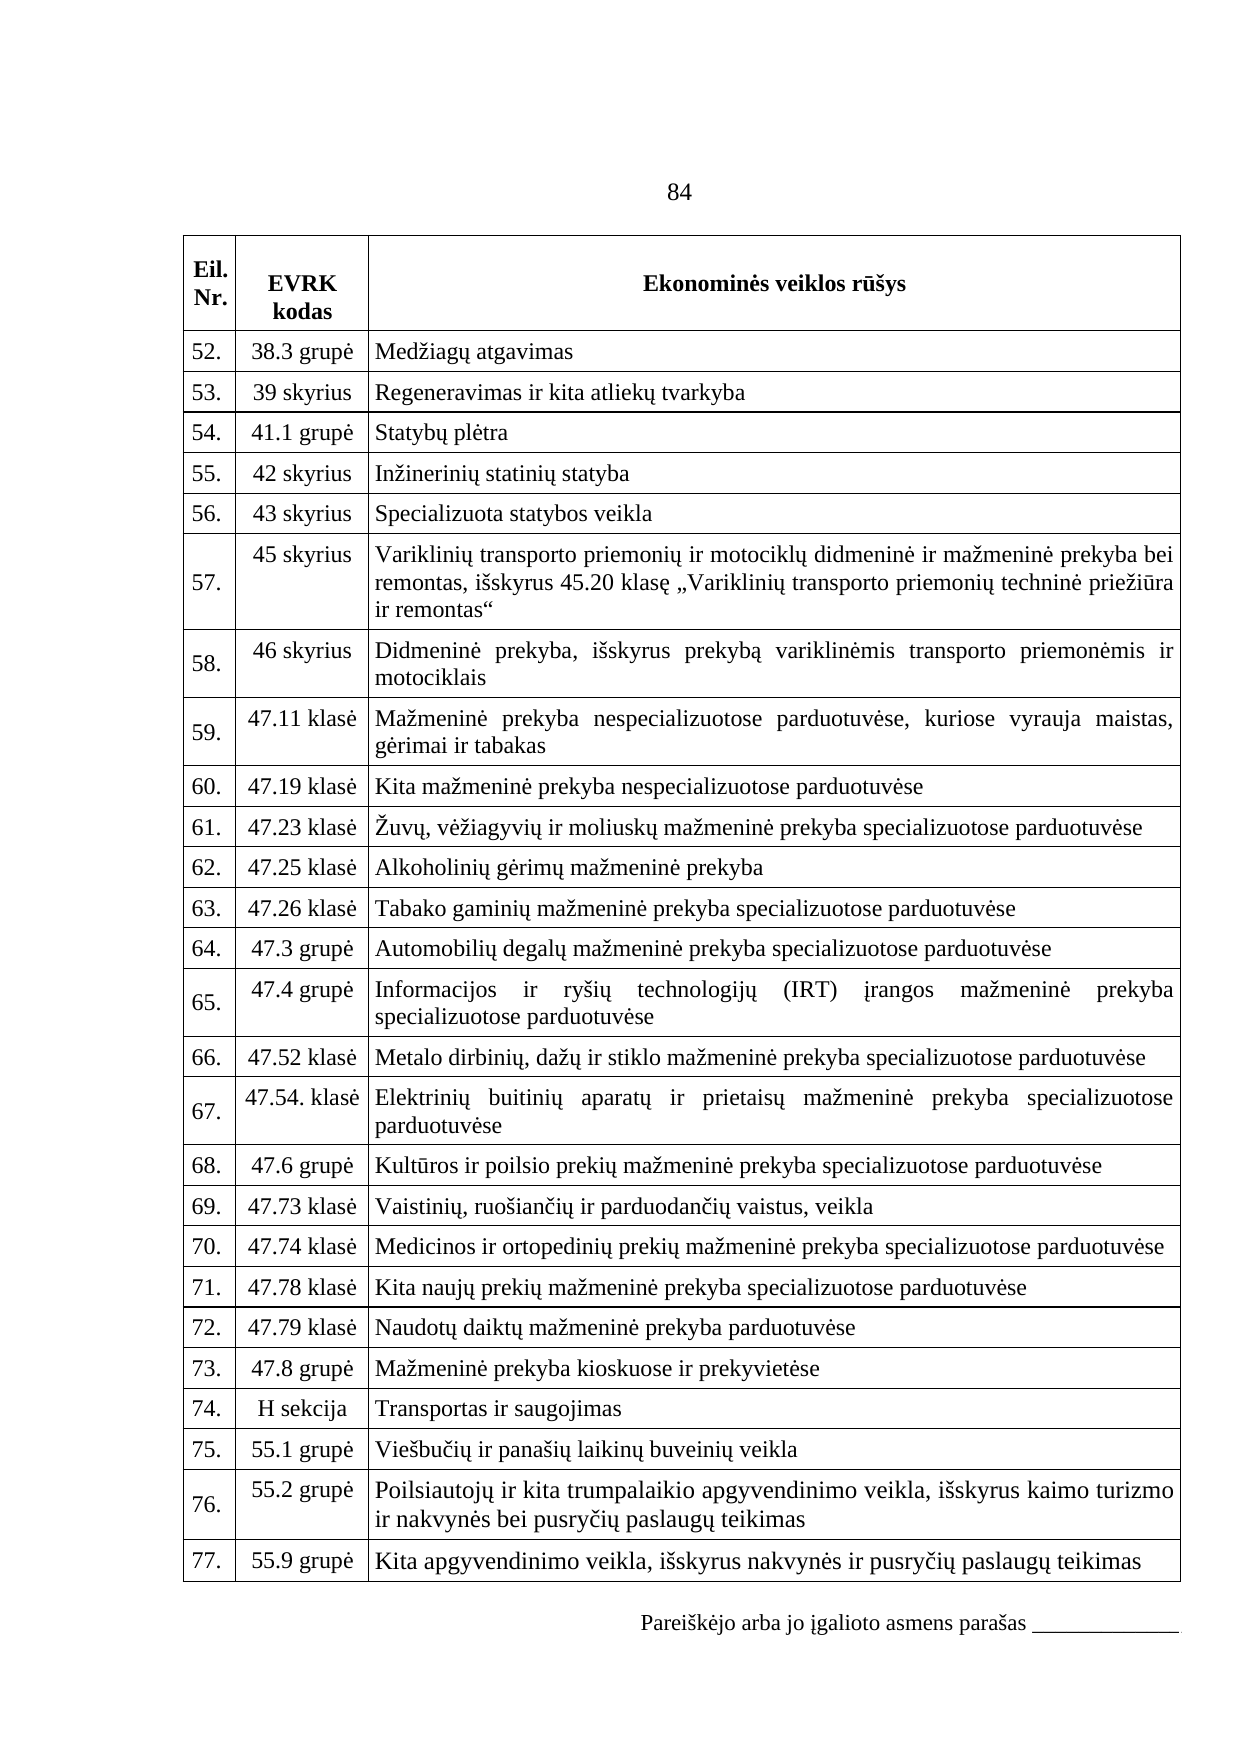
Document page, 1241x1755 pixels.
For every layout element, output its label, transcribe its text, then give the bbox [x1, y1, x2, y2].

table_cell 55. [184, 453, 235, 492]
table_cell Kita mažmeninė prekyba nespecializuotose parduotuvėse [369, 766, 1180, 806]
table_cell Poilsiautojų ir kita trumpalaikio apgyvendinimo veikla, išskyrus kaimo turizmo ir nakvynės bei pusryčių paslaugų teikimas [369, 1470, 1180, 1539]
table_cell 61. [184, 807, 235, 846]
table_cell Alkoholinių gėrimų mažmeninė prekyba [369, 847, 1180, 887]
table_cell 54. [184, 413, 235, 452]
table_cell Statybų plėtra [369, 413, 1180, 452]
table_cell 47.73 klasė [236, 1186, 368, 1225]
table_cell Tabako gaminių mažmeninė prekyba specializuotose parduotuvėse [369, 888, 1180, 927]
table_cell 47.11 klasė [236, 698, 368, 765]
table_cell 47.54. klasė [236, 1077, 368, 1144]
table_cell 47.52 klasė [236, 1037, 368, 1076]
table_cell Regeneravimas ir kita atliekų tvarkyba [369, 372, 1180, 411]
table_cell 72. [184, 1308, 235, 1347]
table_cell 71. [184, 1267, 235, 1306]
table_cell Mažmeninė prekyba nespecializuotose parduotuvėse, kuriose vyrauja maistas, gėrimai ir tabakas [369, 698, 1180, 765]
table_cell 47.4 grupė [236, 969, 368, 1036]
table_cell Vaistinių, ruošiančių ir parduodančių vaistus, veikla [369, 1186, 1180, 1225]
table_cell 69. [184, 1186, 235, 1225]
table_cell Medicinos ir ortopedinių prekių mažmeninė prekyba specializuotose parduotuvėse [369, 1226, 1180, 1266]
table_cell 47.79 klasė [236, 1308, 368, 1347]
table_cell 41.1 grupė [236, 413, 368, 452]
table_header EVRK kodas [236, 236, 368, 330]
table_cell Mažmeninė prekyba kioskuose ir prekyvietėse [369, 1348, 1180, 1387]
table_cell Variklinių transporto priemonių ir motociklų didmeninė ir mažmeninė prekyba bei remontas, išskyrus 45.20 klasę „Variklinių transporto priemonių techninė priežiūra ir remontas“ [369, 534, 1180, 629]
table_cell 59. [184, 698, 235, 765]
table_header Eil. Nr. [184, 236, 235, 330]
table_cell 55.1 grupė [236, 1429, 368, 1468]
table_cell 46 skyrius [236, 630, 368, 697]
table_cell Žuvų, vėžiagyvių ir moliuskų mažmeninė prekyba specializuotose parduotuvėse [369, 807, 1180, 846]
table_cell 47.3 grupė [236, 928, 368, 968]
table_cell 56. [184, 494, 235, 533]
table_cell 77. [184, 1540, 235, 1581]
table_cell 74. [184, 1389, 235, 1428]
table_cell Kultūros ir poilsio prekių mažmeninė prekyba specializuotose parduotuvėse [369, 1145, 1180, 1185]
table_cell Informacijos ir ryšių technologijų (IRT) įrangos mažmeninė prekyba specializuotose parduotuvėse [369, 969, 1180, 1036]
table_cell 38.3 grupė [236, 331, 368, 371]
table_cell Didmeninė prekyba, išskyrus prekybą variklinėmis transporto priemonėmis ir motociklais [369, 630, 1180, 697]
table_cell Transportas ir saugojimas [369, 1389, 1180, 1428]
table_cell 47.74 klasė [236, 1226, 368, 1266]
table_cell 39 skyrius [236, 372, 368, 411]
table_cell 76. [184, 1470, 235, 1539]
table_cell 42 skyrius [236, 453, 368, 492]
table_cell 47.26 klasė [236, 888, 368, 927]
table_header Ekonominės veiklos rūšys [369, 236, 1180, 330]
table_cell 64. [184, 928, 235, 968]
table_cell 52. [184, 331, 235, 371]
table_cell 45 skyrius [236, 534, 368, 629]
table_cell 55.2 grupė [236, 1470, 368, 1539]
table_cell 47.23 klasė [236, 807, 368, 846]
table_cell Automobilių degalų mažmeninė prekyba specializuotose parduotuvėse [369, 928, 1180, 968]
table_cell 65. [184, 969, 235, 1036]
table_cell 47.6 grupė [236, 1145, 368, 1185]
table_cell Viešbučių ir panašių laikinų buveinių veikla [369, 1429, 1180, 1468]
table_cell Metalo dirbinių, dažų ir stiklo mažmeninė prekyba specializuotose parduotuvėse [369, 1037, 1180, 1076]
table_cell 58. [184, 630, 235, 697]
table_cell 43 skyrius [236, 494, 368, 533]
table_cell 62. [184, 847, 235, 887]
table_cell 47.25 klasė [236, 847, 368, 887]
table_cell H sekcija [236, 1389, 368, 1428]
table_cell 66. [184, 1037, 235, 1076]
table_cell 55.9 grupė [236, 1540, 368, 1581]
table_cell 60. [184, 766, 235, 806]
table_cell Kita naujų prekių mažmeninė prekyba specializuotose parduotuvėse [369, 1267, 1180, 1306]
table_cell Naudotų daiktų mažmeninė prekyba parduotuvėse [369, 1308, 1180, 1347]
table_cell 57. [184, 534, 235, 629]
table_cell 75. [184, 1429, 235, 1468]
table_cell 53. [184, 372, 235, 411]
table_cell 63. [184, 888, 235, 927]
table_cell Elektrinių buitinių aparatų ir prietaisų mažmeninė prekyba specializuotose parduotuvėse [369, 1077, 1180, 1144]
table_cell 68. [184, 1145, 235, 1185]
table_cell Specializuota statybos veikla [369, 494, 1180, 533]
table_cell 70. [184, 1226, 235, 1266]
table_cell 47.78 klasė [236, 1267, 368, 1306]
table_cell 73. [184, 1348, 235, 1387]
table_cell Inžinerinių statinių statyba [369, 453, 1180, 492]
table_cell 67. [184, 1077, 235, 1144]
table_cell Kita apgyvendinimo veikla, išskyrus nakvynės ir pusryčių paslaugų teikimas [369, 1540, 1180, 1581]
table_cell 47.19 klasė [236, 766, 368, 806]
table_cell 47.8 grupė [236, 1348, 368, 1387]
table_cell Medžiagų atgavimas [369, 331, 1180, 371]
